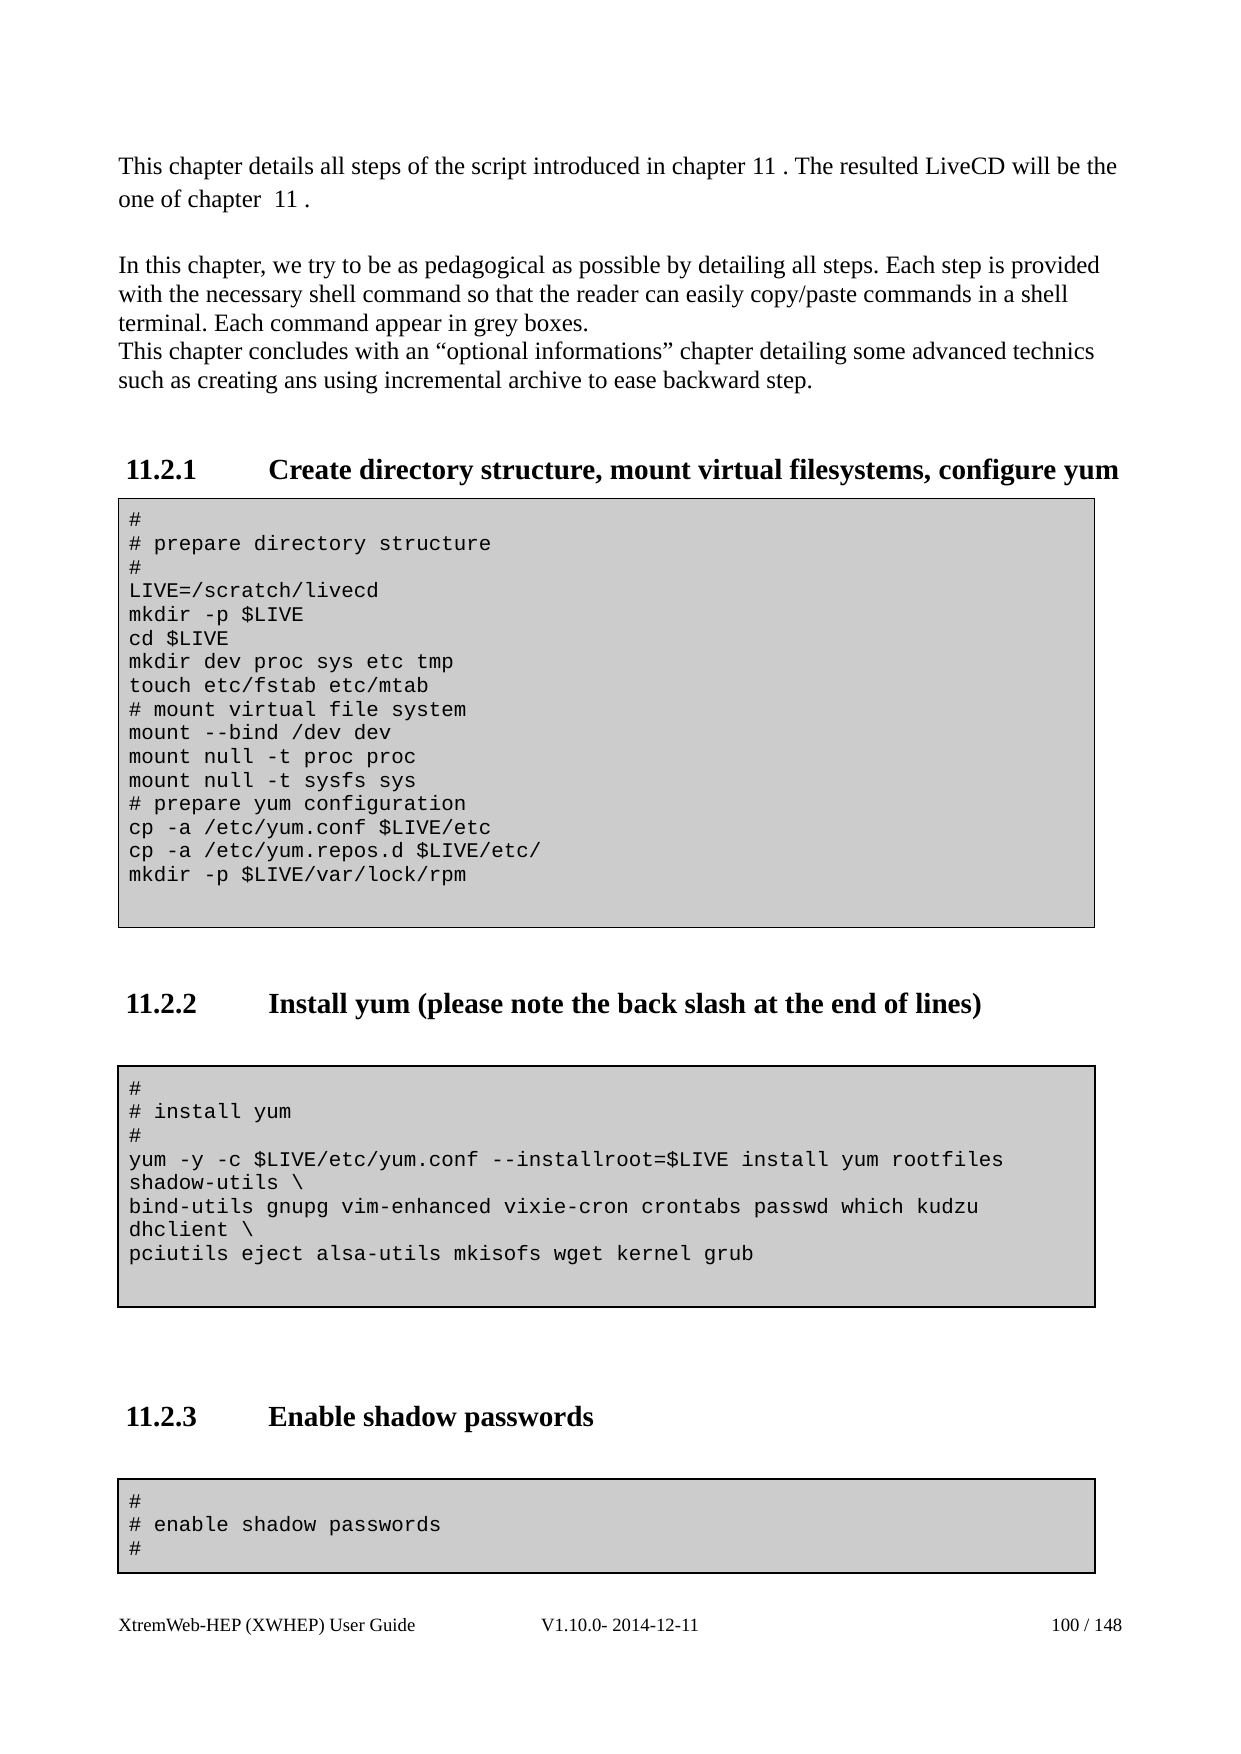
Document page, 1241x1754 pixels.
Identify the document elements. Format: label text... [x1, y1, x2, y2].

subtitle Install yum (please note the back slash at the end of lines) [118, 986, 1122, 1019]
table_header # # install yum # yum -y -c $LIVE/etc/yum.conf --installroot=$LIVE install yum rootfiles shadow-utils \ bind-utils gnupg vim-enhanced vixie-cron crontabs passwd which kudzu dhclient \ pciutils eject alsa-utils mkisofs wget kernel grub [119, 1067, 1094, 1306]
text This chapter details all steps of the script introduced in chapter11. The resulted LiveCD will be the one of chapter 11. [118, 151, 1122, 213]
text In this chapter, we try to be as pedagogical as possible by detailing all steps. Each step is provided with the necessary shell command so that the reader can easily copy/paste commands in a shell terminal. Each command appear in grey boxes. [118, 250, 1122, 336]
table_header # # enable shadow passwords # [119, 1480, 1094, 1572]
text This chapter concludes with an “optional informations” chapter detailing some advanced technics such as creating ans using incremental archive to ease backward step. [118, 336, 1122, 394]
table_header # # prepare directory structure # LIVE=/scratch/livecd mkdir -p $LIVE cd $LIVE mkdir dev proc sys etc tmp touch etc/fstab etc/mtab # mount virtual file system mount --bind /dev dev mount null -t proc proc mount null -t sysfs sys # prepare yum configuration cp -a /etc/yum.conf $LIVE/etc cp -a /etc/yum.repos.d $LIVE/etc/ mkdir -p $LIVE/var/lock/rpm [119, 499, 1094, 927]
subtitle Enable shadow passwords [118, 1399, 1122, 1433]
subtitle Create directory structure, mount virtual filesystems, configure yum [118, 452, 1122, 486]
